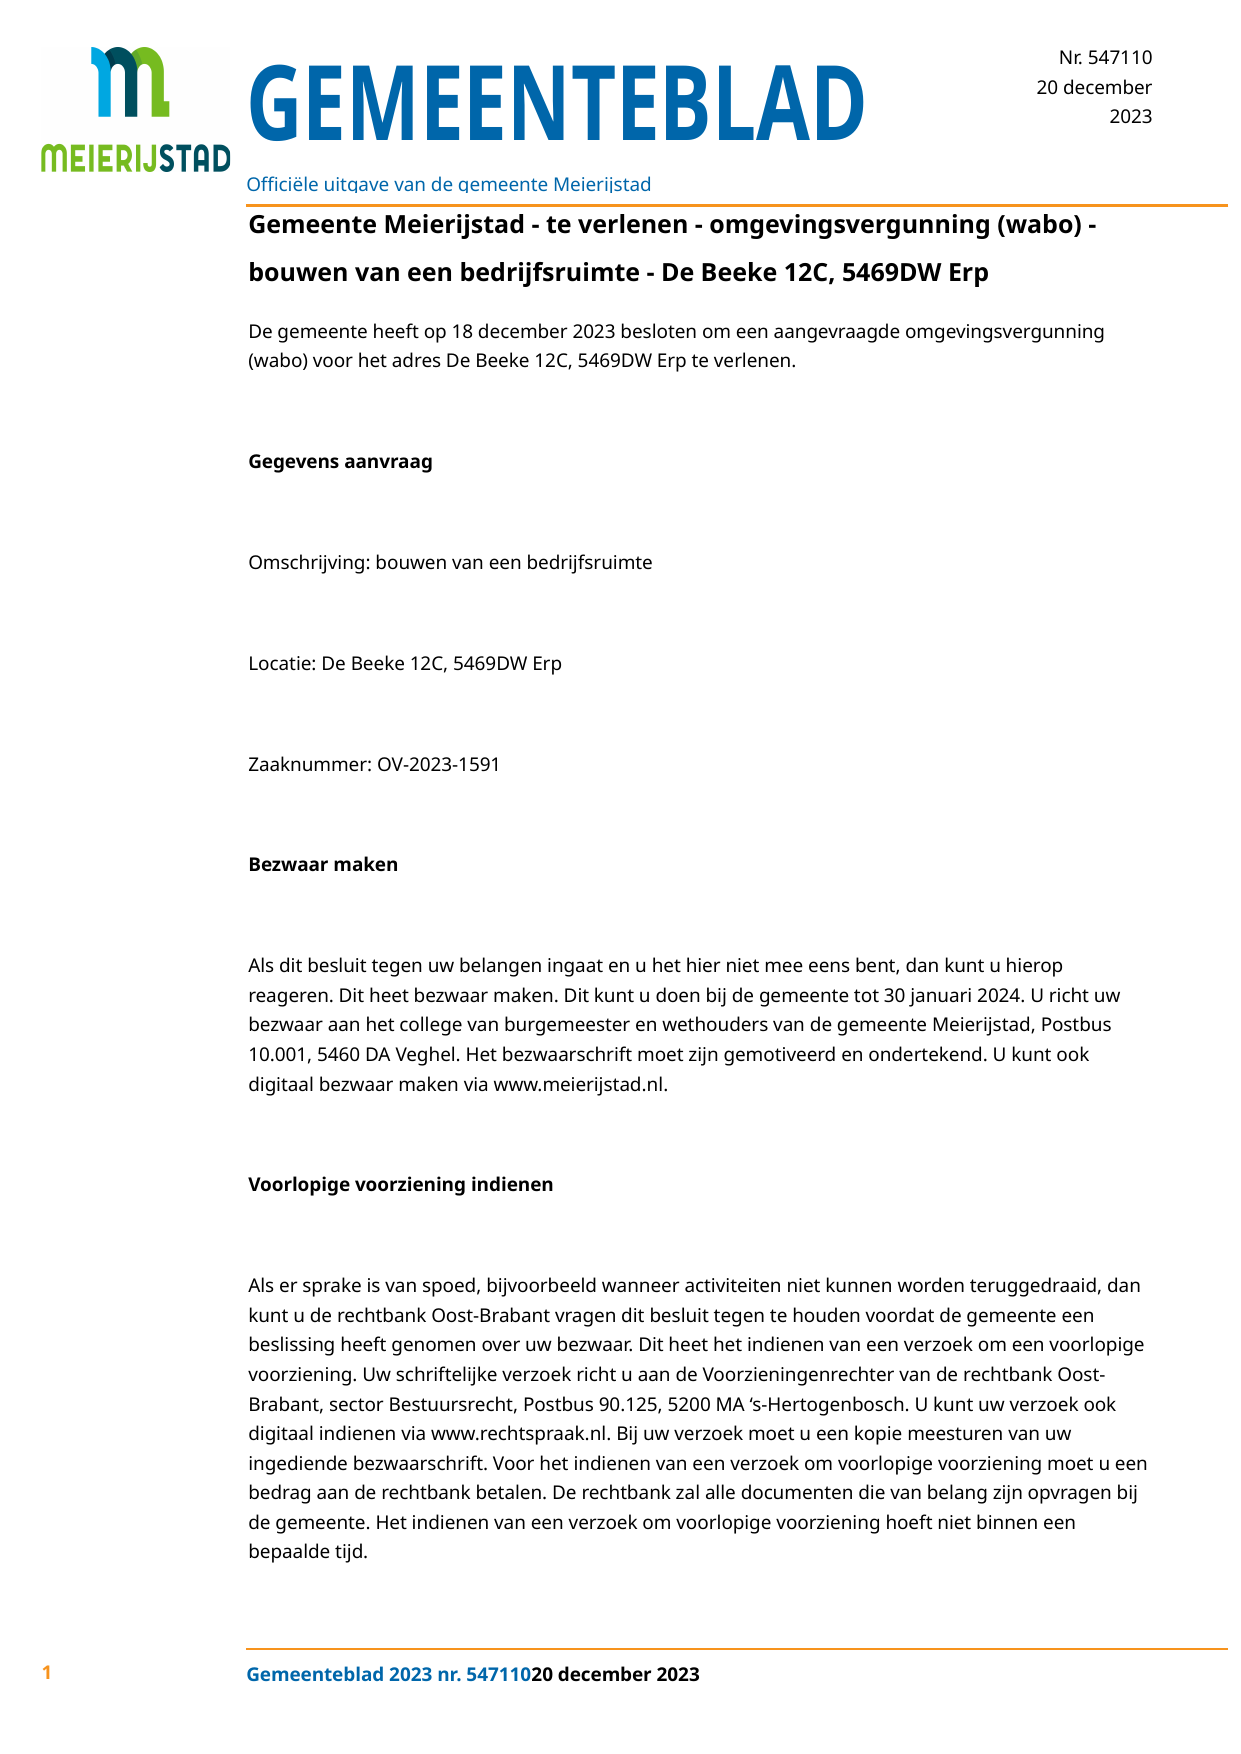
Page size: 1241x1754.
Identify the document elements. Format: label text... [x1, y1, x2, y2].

text Locatie: De Beeke 12C, 5469DW Erp [248, 650, 1152, 676]
picture [41, 47, 231, 172]
text Als dit besluit tegen uw belangen ingaat en u het hier niet mee eens bent, dan kunt u hierop reageren. Dit heet bezwaar maken. Dit kunt u doen bij de gemeente tot 30 januari 2024. U richt uw bezwaar aan het college van burgemeester en wethouders van de gemeente Meierijstad, Postbus 10.001, 5460 DA Veghel. Het bezwaarschrift moet zijn gemotiveerd en ondertekend. U kunt ook digitaal bezwaar maken via www.meierijstad.nl. [248, 952, 1152, 1097]
text Gegevens aanvraag [248, 448, 1152, 474]
text Bezwaar maken [248, 852, 1152, 877]
text Zaaknummer: OV-2023-1591 [248, 751, 1152, 777]
text Gemeente Meierijstad - te verlenen - omgevingsvergunning (wabo) - bouwen van een bedrijfsruimte - De Beeke 12C, 5469DW Erp [248, 207, 1152, 288]
text Voorlopige voorziening indienen [248, 1172, 1152, 1197]
text Als er sprake is van spoed, bijvoorbeeld wanneer activiteiten niet kunnen worden teruggedraaid, dan kunt u de rechtbank Oost-Brabant vragen dit besluit tegen te houden voordat de gemeente een beslissing heeft genomen over uw bezwaar. Dit heet het indienen van een verzoek om een voorlopige voorziening. Uw schriftelijke verzoek richt u aan de Voorzieningenrechter van de rechtbank Oost-Brabant, sector Bestuursrecht, Postbus 90.125, 5200 MA ‘s-Hertogenbosch. U kunt uw verzoek ook digitaal indienen via www.rechtspraak.nl. Bij uw verzoek moet u een kopie meesturen van uw ingediende bezwaarschrift. Voor het indienen van een verzoek om voorlopige voorziening moet u een bedrag aan de rechtbank betalen. De rechtbank zal alle documenten die van belang zijn opvragen bij de gemeente. Het indienen van een verzoek om voorlopige voorziening hoeft niet binnen een bepaalde tijd. [248, 1272, 1152, 1564]
text De gemeente heeft op 18 december 2023 besloten om een aangevraagde omgevingsvergunning (wabo) voor het adres De Beeke 12C, 5469DW Erp te verlenen. [248, 318, 1152, 373]
text Omschrijving: bouwen van een bedrijfsruimte [248, 549, 1152, 575]
